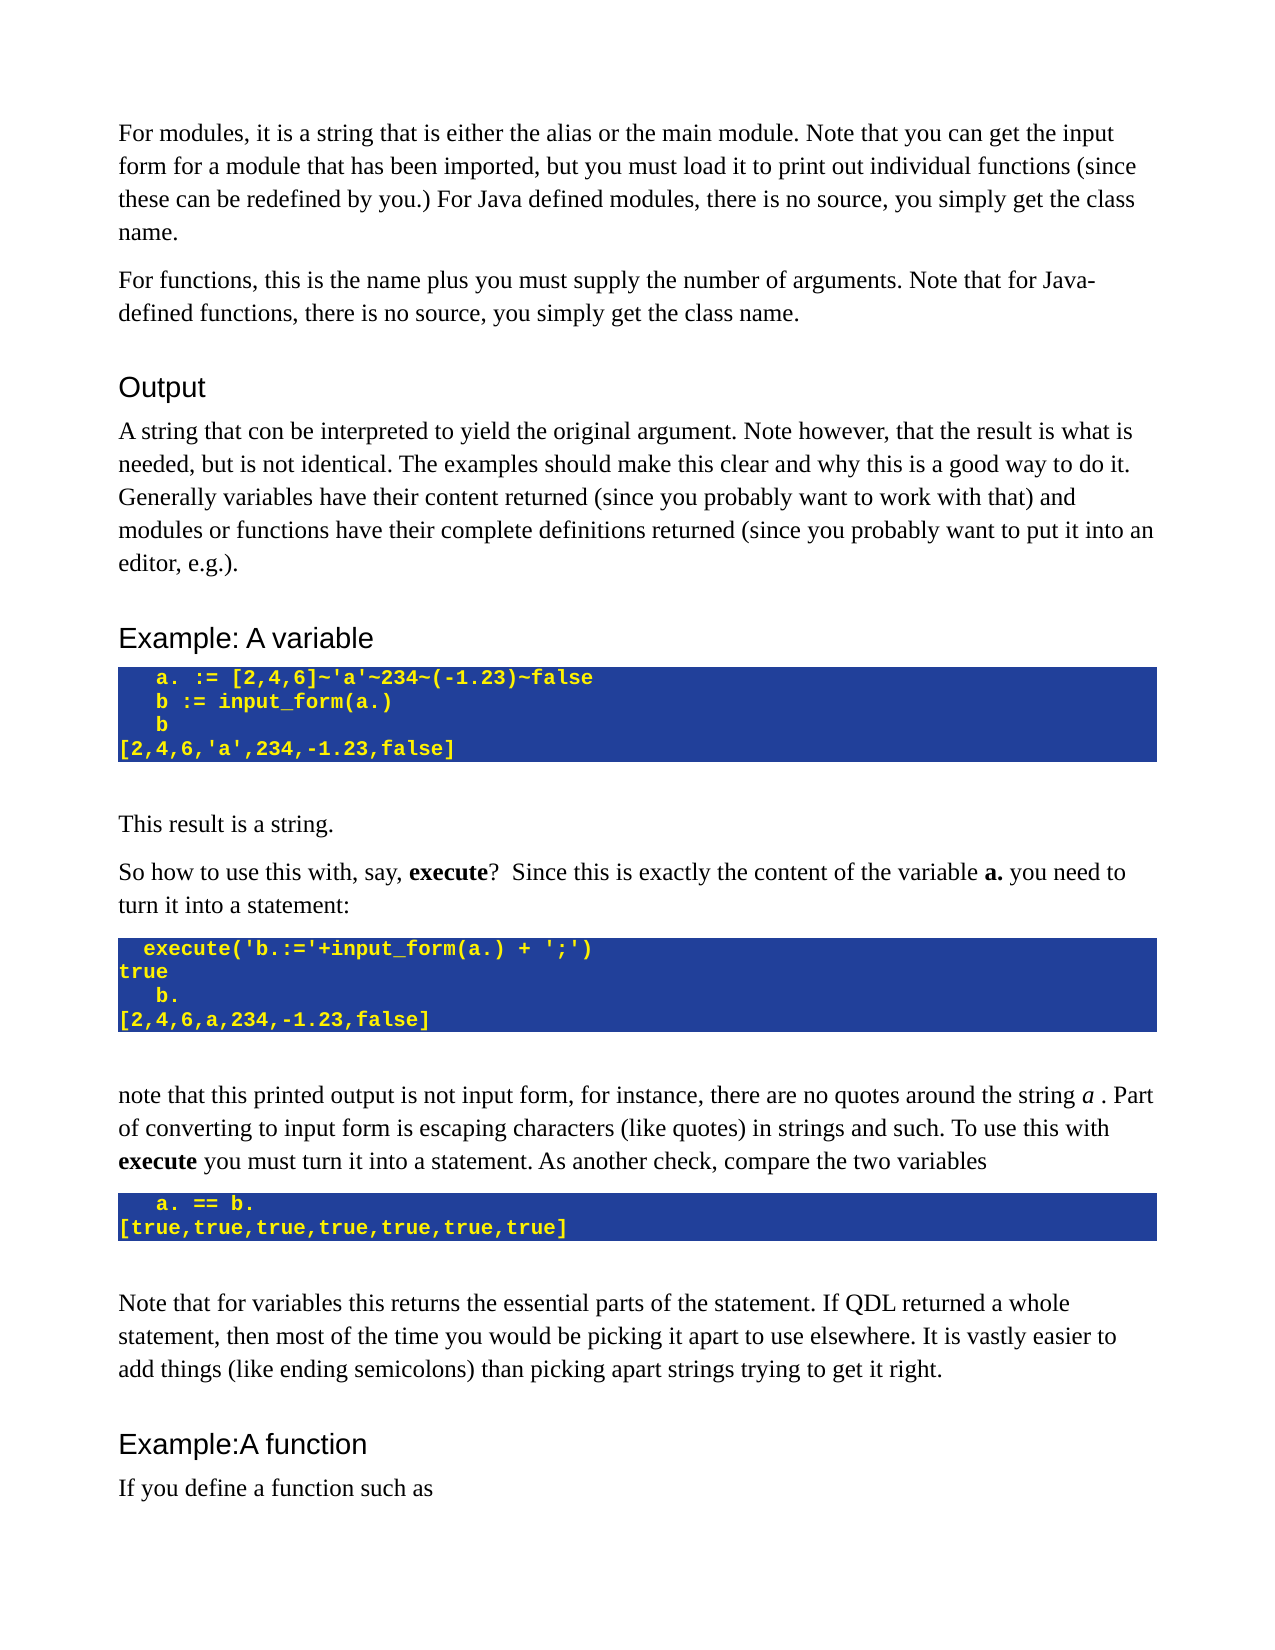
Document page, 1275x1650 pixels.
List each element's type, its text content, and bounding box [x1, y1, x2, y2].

text b [118, 714, 1157, 738]
text a. := [2,4,6]~'a'~234~(-1.23)~false [118, 667, 1157, 691]
text [2,4,6,'a',234,-1.23,false] [118, 738, 1157, 762]
text true [118, 961, 1157, 985]
text b := input_form(a.) [118, 691, 1157, 714]
text A string that con be interpreted to yield the original argument. Note however, that the result is what is needed, but is not identical. The examples should make this clear and why this is a good way to do it. Generally variables have their content returned (since you probably want to work with that) and modules or functions have their complete definitions returned (since you probably want to put it into an editor, e.g.). [118, 416, 1157, 577]
text So how to use this with, say, execute? Since this is exactly the content of the variable a. you need to turn it into a statement: [118, 857, 1157, 919]
text [2,4,6,a,234,-1.23,false] [118, 1008, 1157, 1032]
text [true,true,true,true,true,true,true] [118, 1217, 1157, 1241]
text execute('b.:='+input_form(a.) + ';') [118, 938, 1157, 961]
text For functions, this is the name plus you must supply the number of arguments. Note that for Java-defined functions, there is no source, you simply get the class name. [118, 265, 1157, 327]
subtitle Example: A variable [118, 621, 1157, 655]
text For modules, it is a string that is either the alias or the main module. Note that you can get the input form for a module that has been imported, but you must load it to print out individual functions (since these can be redefined by you.) For Java defined modules, there is no source, you simply get the class name. [118, 118, 1157, 246]
text a. == b. [118, 1193, 1157, 1217]
subtitle Example:A function [118, 1427, 1157, 1461]
text b. [118, 985, 1157, 1008]
subtitle Output [118, 370, 1157, 404]
text note that this printed output is not input form, for instance, there are no quotes around the string a . Part of converting to input form is escaping characters (like quotes) in strings and such. To use this with execute you must turn it into a statement. As another check, compare the two variables [118, 1080, 1157, 1174]
text This result is a string. [118, 809, 1157, 838]
text Note that for variables this returns the essential parts of the statement. If QDL returned a whole statement, then most of the time you would be picking it apart to use elsewhere. It is vastly easier to add things (like ending semicolons) than picking apart strings trying to get it right. [118, 1288, 1157, 1383]
text If you define a function such as [118, 1473, 1157, 1502]
